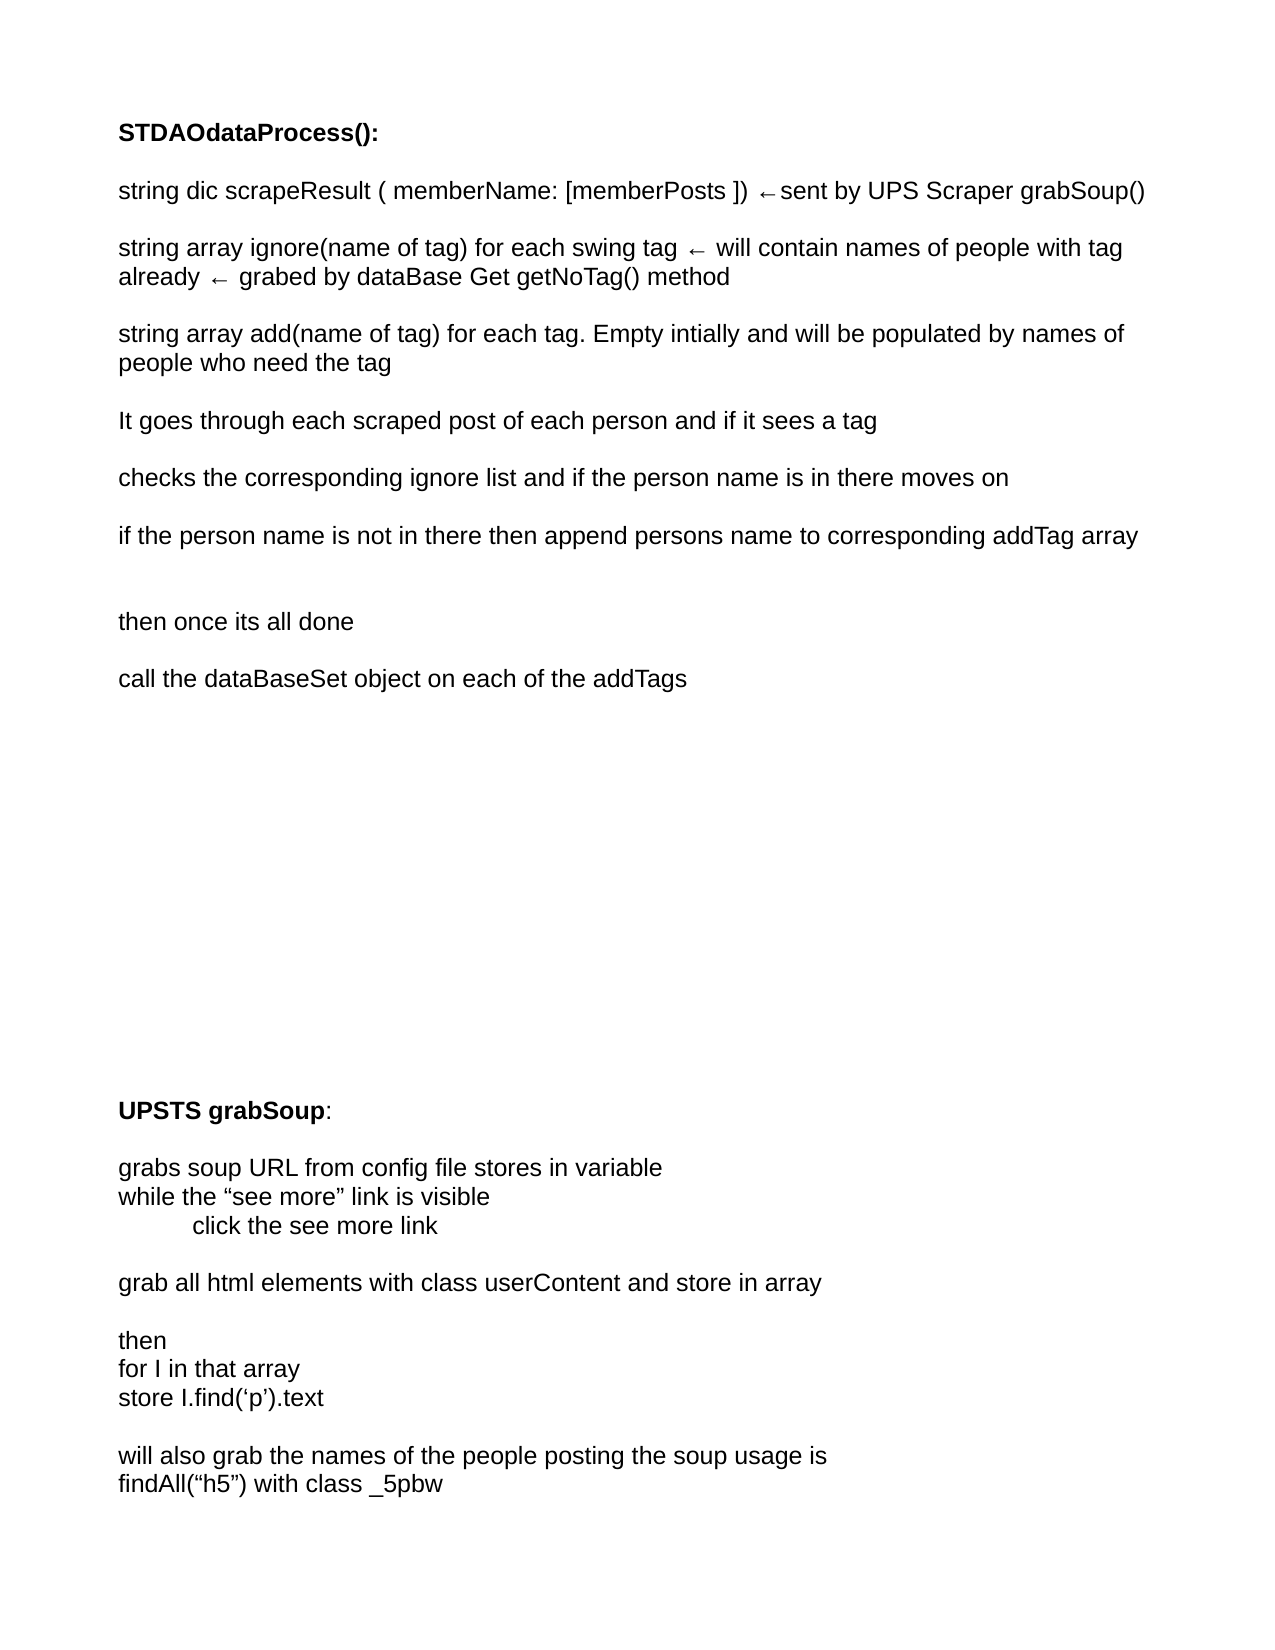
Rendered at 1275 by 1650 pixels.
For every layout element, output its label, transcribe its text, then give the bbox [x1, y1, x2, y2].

text will also grab the names of the people posting the soup usage is [118, 1441, 1157, 1469]
text checks the corresponding ignore list and if the person name is in there moves on [118, 463, 1157, 492]
text click the see more link [118, 1211, 1157, 1239]
text call the dataBaseSet object on each of the addTags [118, 664, 1157, 693]
text while the “see more” link is visible [118, 1182, 1157, 1211]
text grab all html elements with class userContent and store in array [118, 1268, 1157, 1297]
text then once its all done [118, 607, 1157, 636]
text UPSTS grabSoup: [118, 1096, 1157, 1124]
text string array ignore(name of tag) for each swing tag ← will contain names of people with tag already ← grabed by dataBase Get getNoTag() method [118, 233, 1157, 291]
text STDAOdataProcess(): [118, 118, 1157, 147]
text It goes through each scraped post of each person and if it sees a tag [118, 406, 1157, 434]
text then [118, 1326, 1157, 1354]
text store I.find(‘p’).text [118, 1383, 1157, 1412]
text if the person name is not in there then append persons name to corresponding addTag array [118, 521, 1157, 549]
text findAll(“h5”) with class _5pbw [118, 1469, 1157, 1498]
text string array add(name of tag) for each tag. Empty intially and will be populated by names of people who need the tag [118, 319, 1157, 377]
text string dic scrapeResult ( memberName: [memberPosts ]) ←sent by UPS Scraper grabSoup() [118, 176, 1157, 204]
text for I in that array [118, 1354, 1157, 1383]
text grabs soup URL from config file stores in variable [118, 1153, 1157, 1182]
